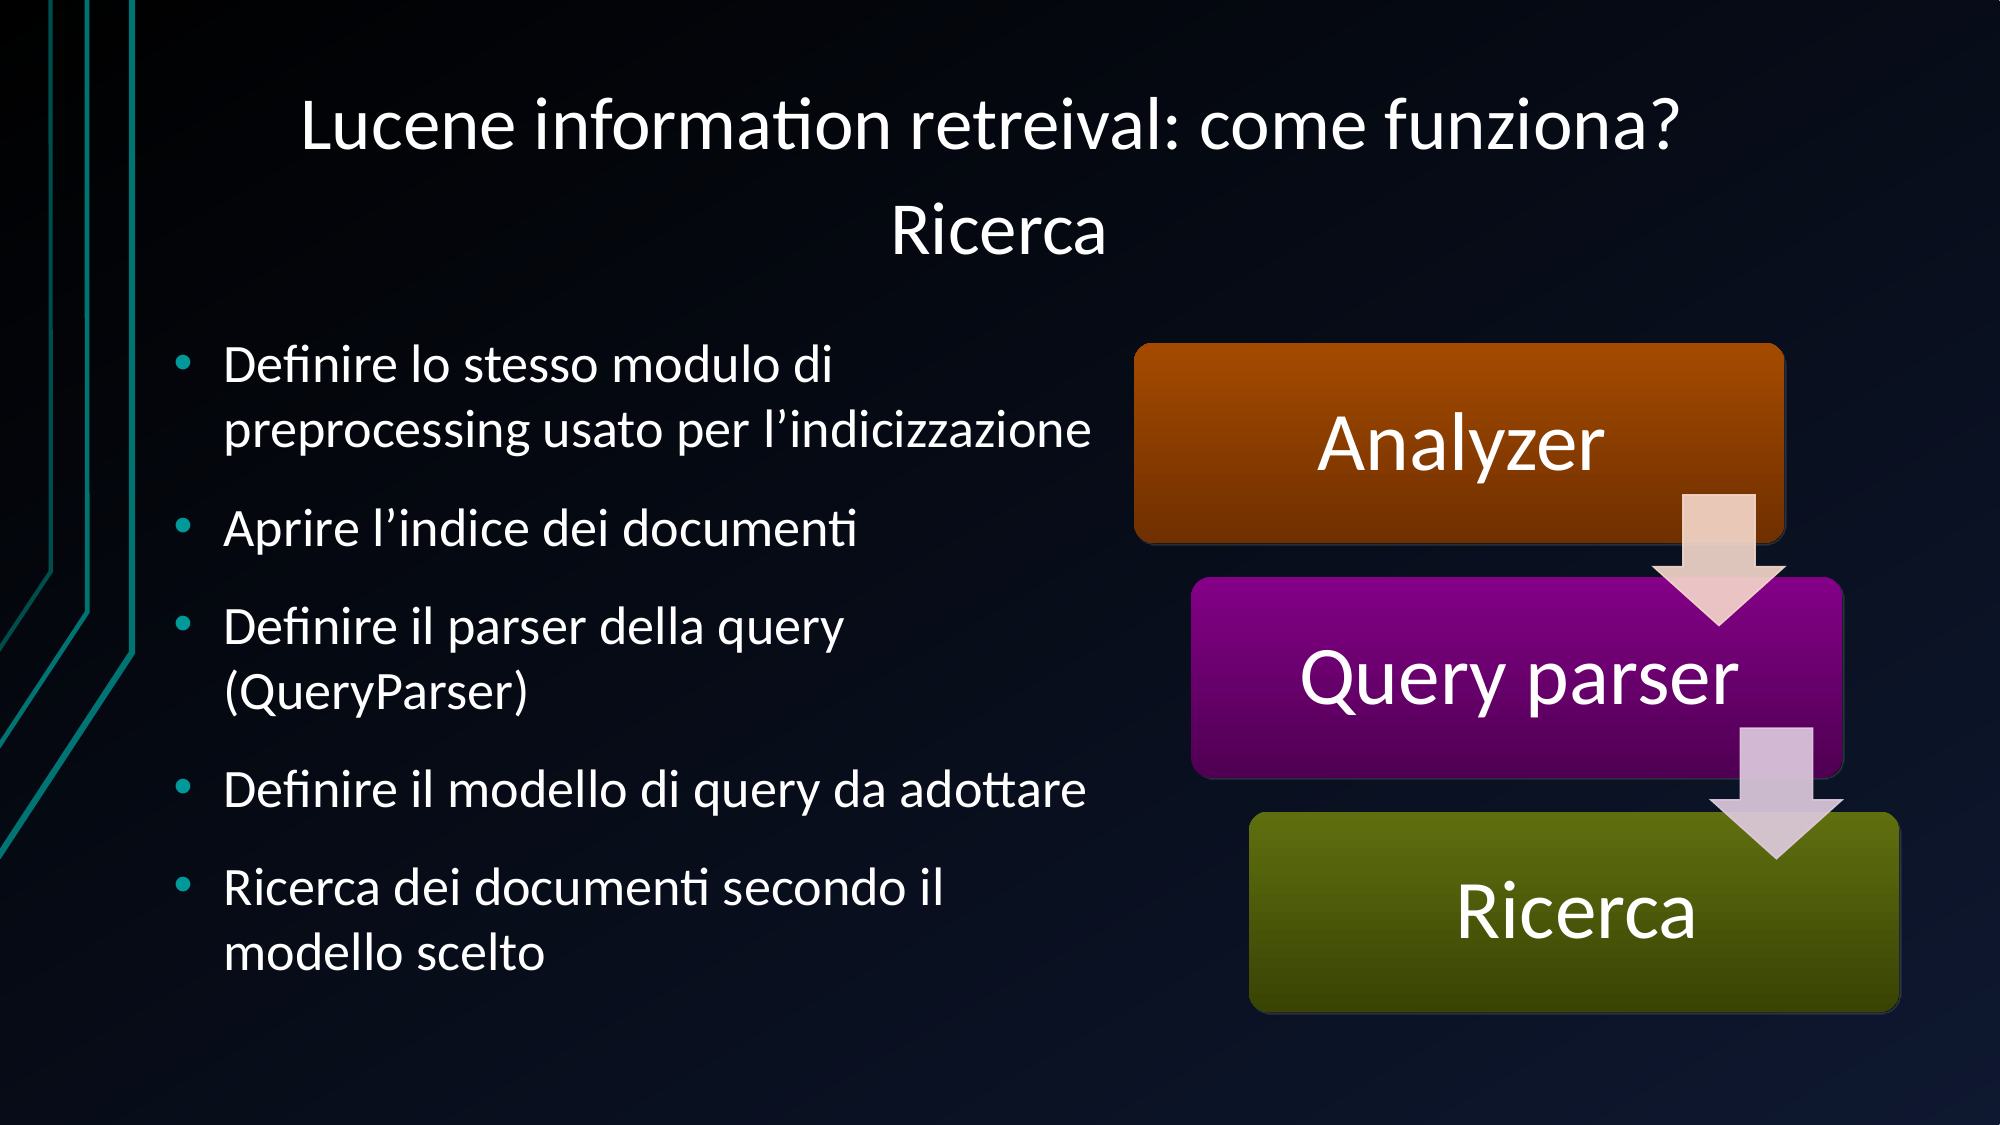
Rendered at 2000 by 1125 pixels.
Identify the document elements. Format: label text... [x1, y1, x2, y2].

text_box Query parser [1191, 577, 1843, 778]
title Lucene information retreival: come funziona? [0, 35, 1985, 166]
text_box [1653, 494, 1785, 626]
text_box Ricerca [1248, 811, 1900, 1013]
text_box Analyzer [1133, 342, 1785, 544]
list Definire lo stesso modulo di preprocessing usato per l’indicizzazione Aprire l’indice dei documenti Definire il parser della query (QueryParser) Definire il modello di query da adottare Ricerca dei documenti secondo il modello scelto [153, 318, 1146, 1052]
text_box [1710, 728, 1843, 859]
title Ricerca [0, 166, 2000, 280]
